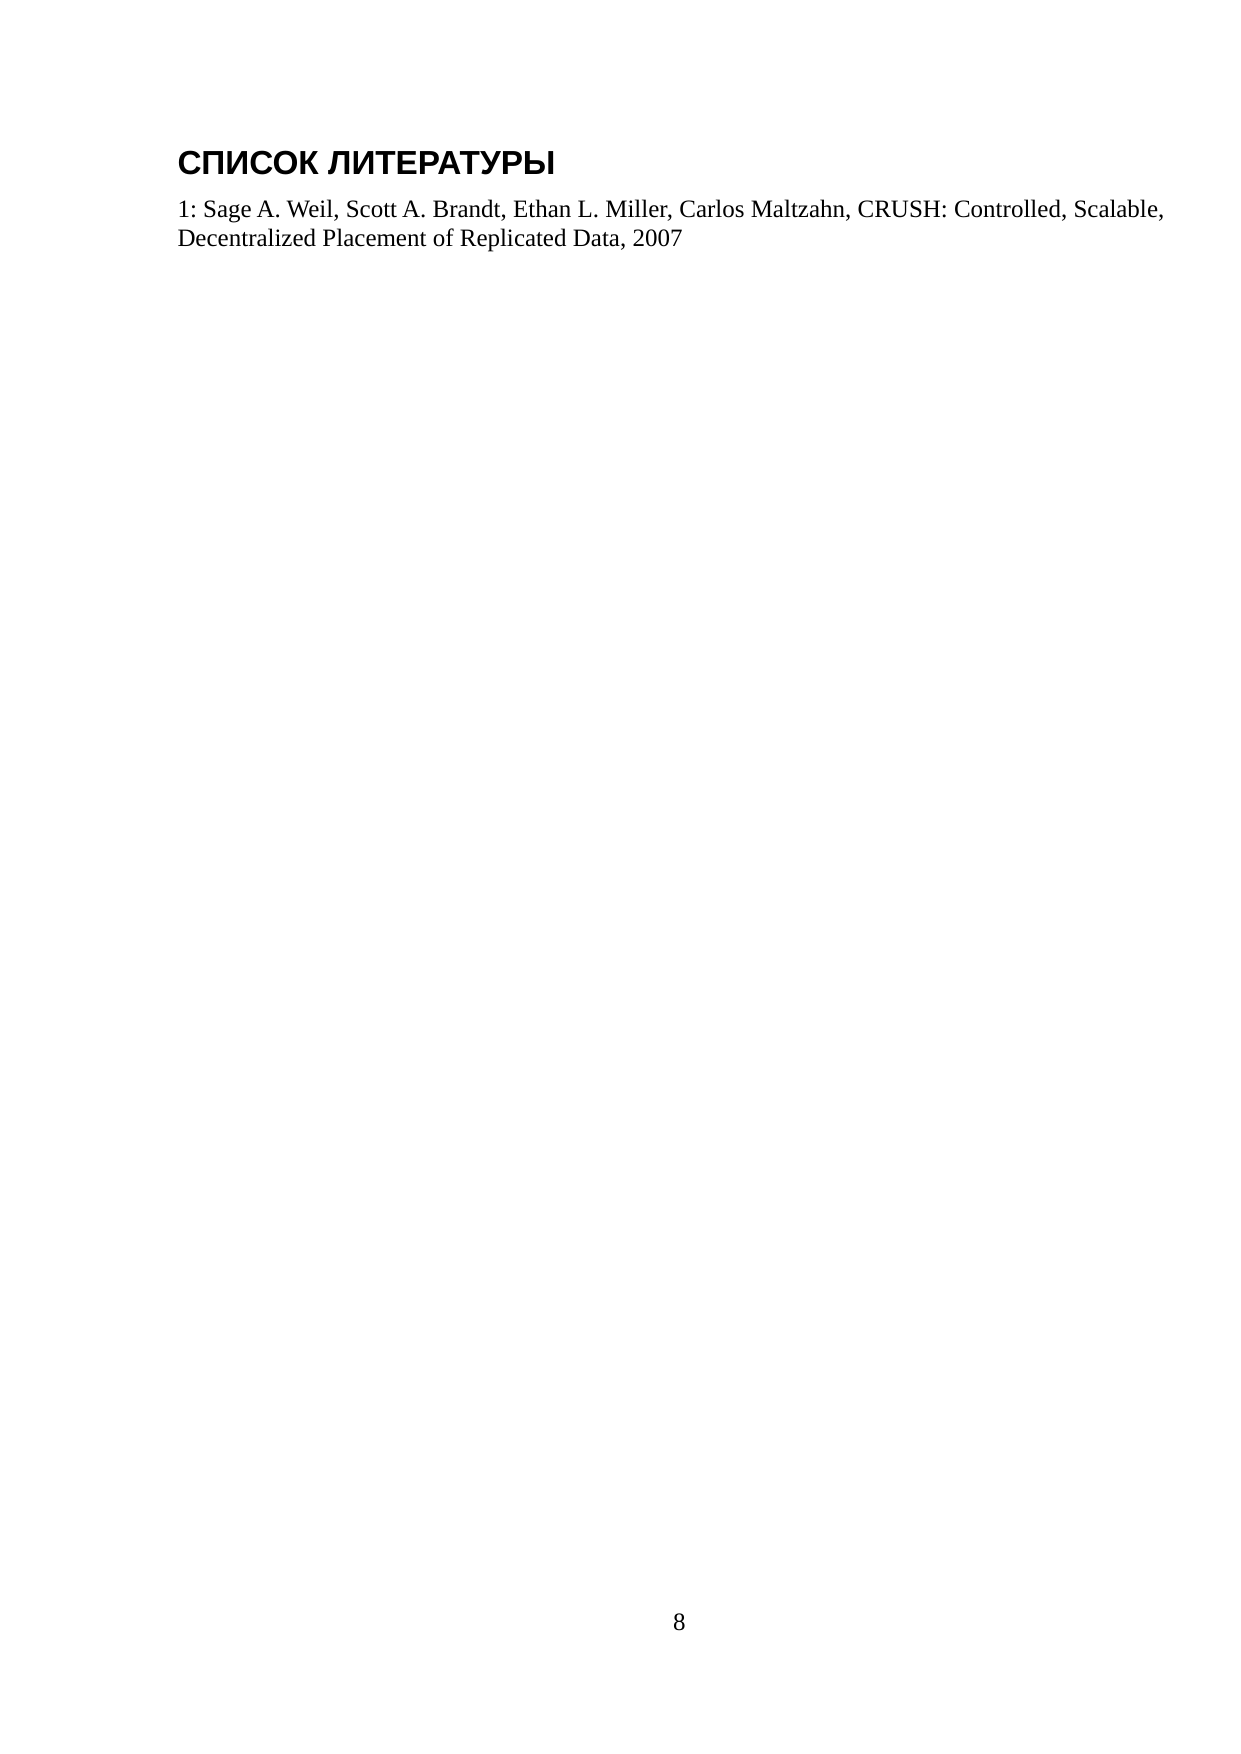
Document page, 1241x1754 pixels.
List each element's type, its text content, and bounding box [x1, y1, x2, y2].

subtitle СПИСОК ЛИТЕРАТУРЫ [177, 143, 1181, 182]
text 1: Sage A. Weil, Scott A. Brandt, Ethan L. Miller, Carlos Maltzahn, CRUSH: Controlled, Scalable, Decentralized Placement of Replicated Data, 2007 [177, 194, 1181, 252]
